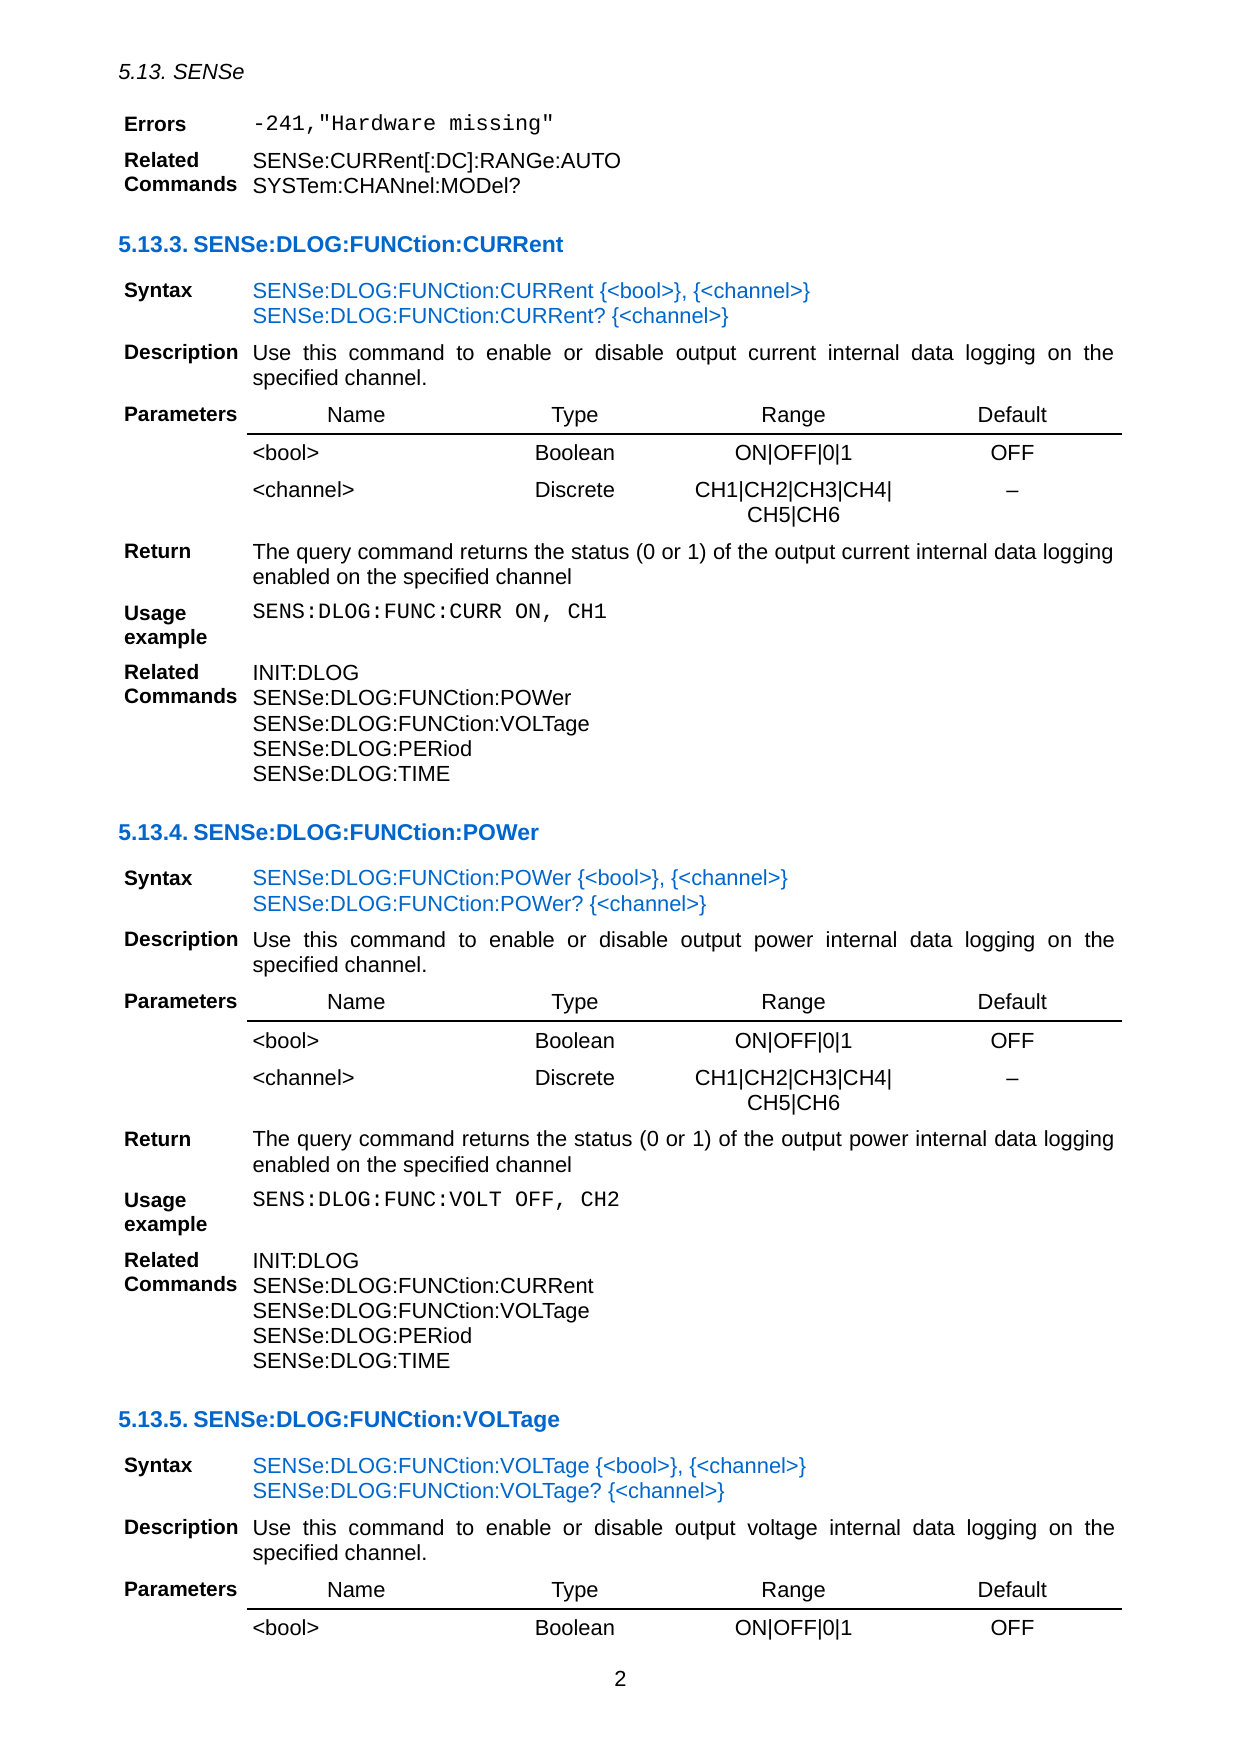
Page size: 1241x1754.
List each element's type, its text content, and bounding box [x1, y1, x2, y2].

table_cell Use this command to enable or disable output voltage internal data logging on the specified channel. [247, 1509, 1122, 1571]
table_cell Discrete [465, 1059, 684, 1121]
table_header SENSe:DLOG:FUNCtion:VOLTage {<bool>}, {<channel>} SENSe:DLOG:FUNCtion:VOLTage? {<channel>} [247, 1447, 1122, 1509]
subtitle SENSe:DLOG:FUNCtion:CURRent [118, 231, 1122, 257]
table_cell <bool> [247, 435, 465, 471]
table_cell Parameters [118, 1571, 247, 1646]
table_cell CH1|CH2|CH3|CH4|CH5|CH6 [684, 471, 903, 533]
table_cell <channel> [247, 471, 465, 533]
table_cell Related Commands [118, 143, 247, 204]
table_cell Use this command to enable or disable output current internal data logging on the specified channel. [247, 334, 1122, 396]
table_cell Boolean [465, 1610, 684, 1646]
table_cell Range [684, 983, 903, 1020]
table_cell Boolean [465, 435, 684, 471]
table_cell Name [247, 1571, 465, 1607]
table_cell Default [903, 396, 1122, 432]
table_header Syntax [118, 860, 247, 921]
table_cell INIT:DLOG SENSe:DLOG:FUNCtion:POWer SENSe:DLOG:FUNCtion:VOLTage SENSe:DLOG:PERiod SENSe:DLOG:TIME [247, 654, 1122, 792]
table_cell ON|OFF|0|1 [684, 1610, 903, 1646]
table_header Syntax [118, 272, 247, 334]
table_cell ON|OFF|0|1 [684, 435, 903, 471]
table_cell Parameters [118, 396, 247, 533]
table_cell Name [247, 396, 465, 432]
table_cell Default [903, 1571, 1122, 1607]
table_cell <bool> [247, 1022, 465, 1059]
table_cell OFF [903, 1022, 1122, 1059]
table_cell INIT:DLOG SENSe:DLOG:FUNCtion:CURRent SENSe:DLOG:FUNCtion:VOLTage SENSe:DLOG:PERiod SENSe:DLOG:TIME [247, 1242, 1122, 1379]
table_cell Description [118, 921, 247, 983]
table_cell Discrete [465, 471, 684, 533]
table_cell CH1|CH2|CH3|CH4|CH5|CH6 [684, 1059, 903, 1121]
table_cell The query command returns the status (0 or 1) of the output current internal data logging enabled on the specified channel [247, 533, 1122, 595]
table_cell <channel> [247, 1059, 465, 1121]
table_cell Range [684, 396, 903, 432]
table_cell Name [247, 983, 465, 1020]
table_header SENSe:DLOG:FUNCtion:POWer {<bool>}, {<channel>} SENSe:DLOG:FUNCtion:POWer? {<channel>} [247, 860, 1122, 921]
table_cell OFF [903, 1610, 1122, 1646]
table_cell Usage example [118, 595, 247, 654]
table_header Syntax [118, 1447, 247, 1509]
table_cell Description [118, 1509, 247, 1571]
table_cell SENS:DLOG:FUNC:CURR ON, CH1 [247, 595, 1122, 654]
table_cell Return [118, 1121, 247, 1182]
table_cell Boolean [465, 1022, 684, 1059]
table_cell SENSe:CURRent[:DC]:RANGe:AUTO SYSTem:CHANnel:MODel? [247, 143, 1122, 204]
table_cell Errors [118, 106, 247, 142]
table_cell Range [684, 1571, 903, 1607]
table_cell <bool> [247, 1610, 465, 1646]
subtitle SENSe:DLOG:FUNCtion:VOLTage [118, 1406, 1122, 1432]
table_cell SENS:DLOG:FUNC:VOLT OFF, CH2 [247, 1183, 1122, 1242]
table_cell Parameters [118, 983, 247, 1121]
table_cell Use this command to enable or disable output power internal data logging on the specified channel. [247, 921, 1122, 983]
table_cell – [903, 1059, 1122, 1121]
table_header SENSe:DLOG:FUNCtion:CURRent {<bool>}, {<channel>} SENSe:DLOG:FUNCtion:CURRent? {<channel>} [247, 272, 1122, 334]
table_cell -241,"Hardware missing" [247, 106, 1122, 142]
table_cell Type [465, 983, 684, 1020]
table_cell ON|OFF|0|1 [684, 1022, 903, 1059]
table_cell Type [465, 396, 684, 432]
table_cell Usage example [118, 1183, 247, 1242]
table_cell The query command returns the status (0 or 1) of the output power internal data logging enabled on the specified channel [247, 1121, 1122, 1182]
subtitle SENSe:DLOG:FUNCtion:POWer [118, 818, 1122, 845]
table_cell Default [903, 983, 1122, 1020]
table_cell Return [118, 533, 247, 595]
table_cell – [903, 471, 1122, 533]
table_cell Related Commands [118, 1242, 247, 1379]
table_cell Related Commands [118, 654, 247, 792]
table_cell Description [118, 334, 247, 396]
table_cell Type [465, 1571, 684, 1607]
table_cell OFF [903, 435, 1122, 471]
